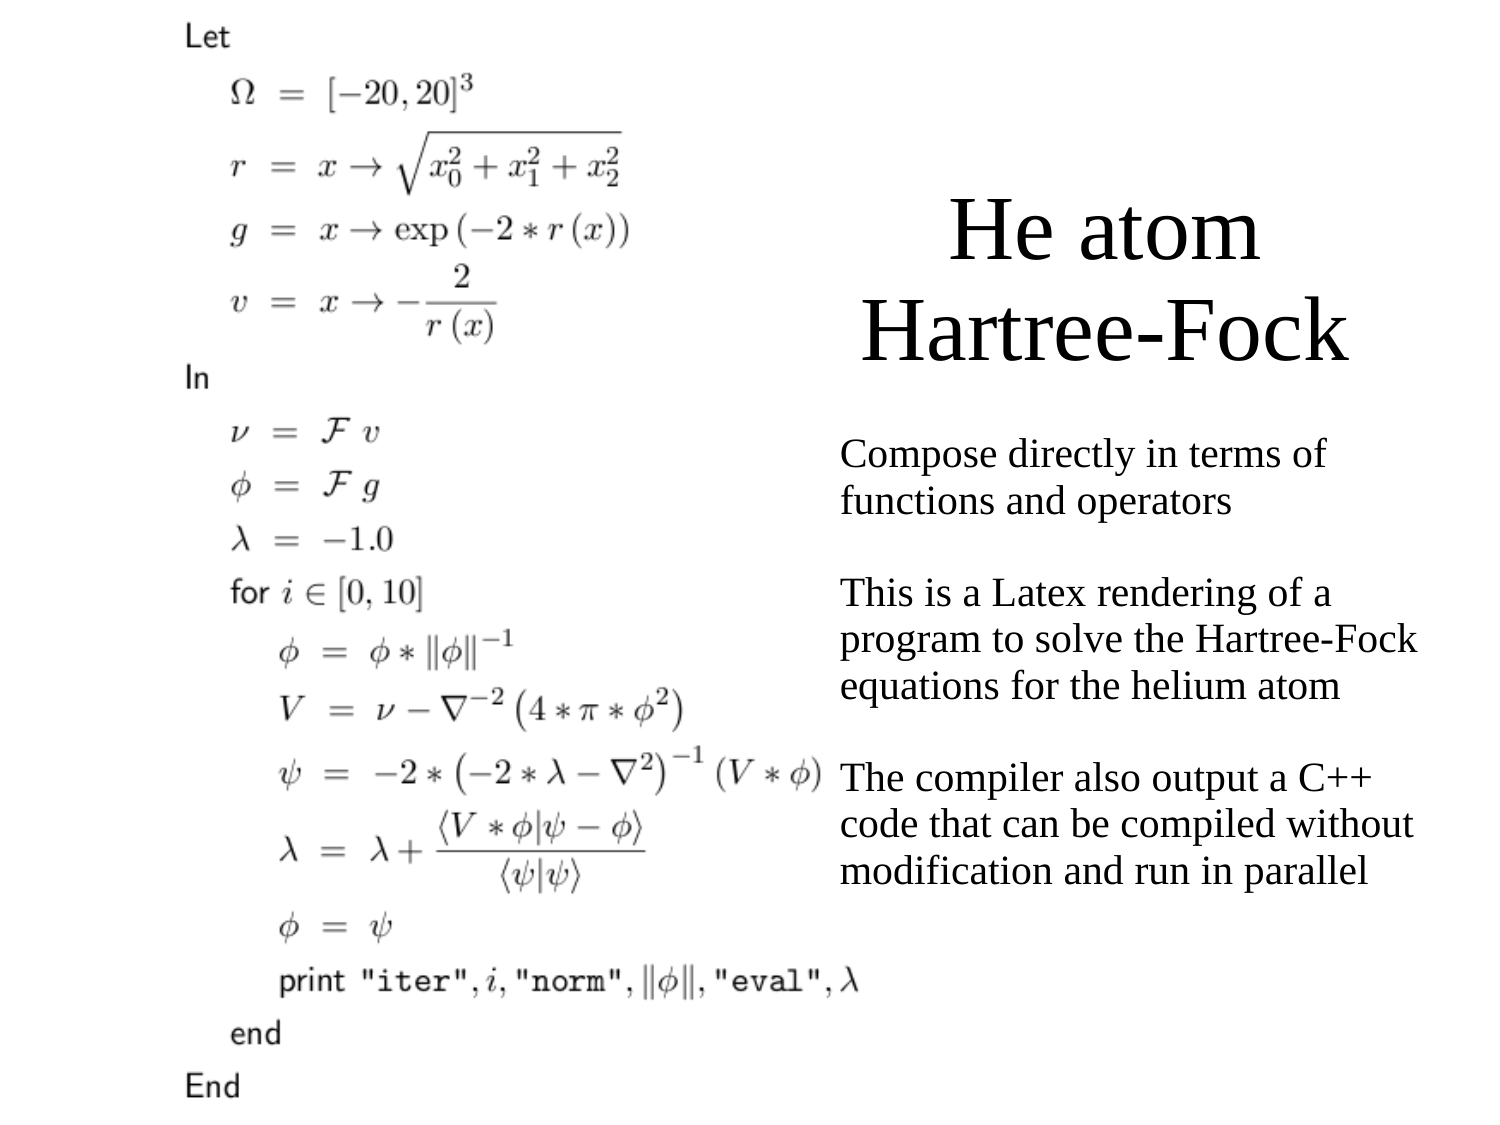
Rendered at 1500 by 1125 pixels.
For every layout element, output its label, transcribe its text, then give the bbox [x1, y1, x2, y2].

picture [155, 3, 901, 1120]
text_box Compose directly in terms of functions and operators This is a Latex rendering of a program to solve the Hartree-Fock equations for the helium atom The compiler also output a C++ code that can be compiled without modification and run in parallel [825, 423, 1473, 951]
title He atom Hartree-Fock [805, 176, 1406, 483]
